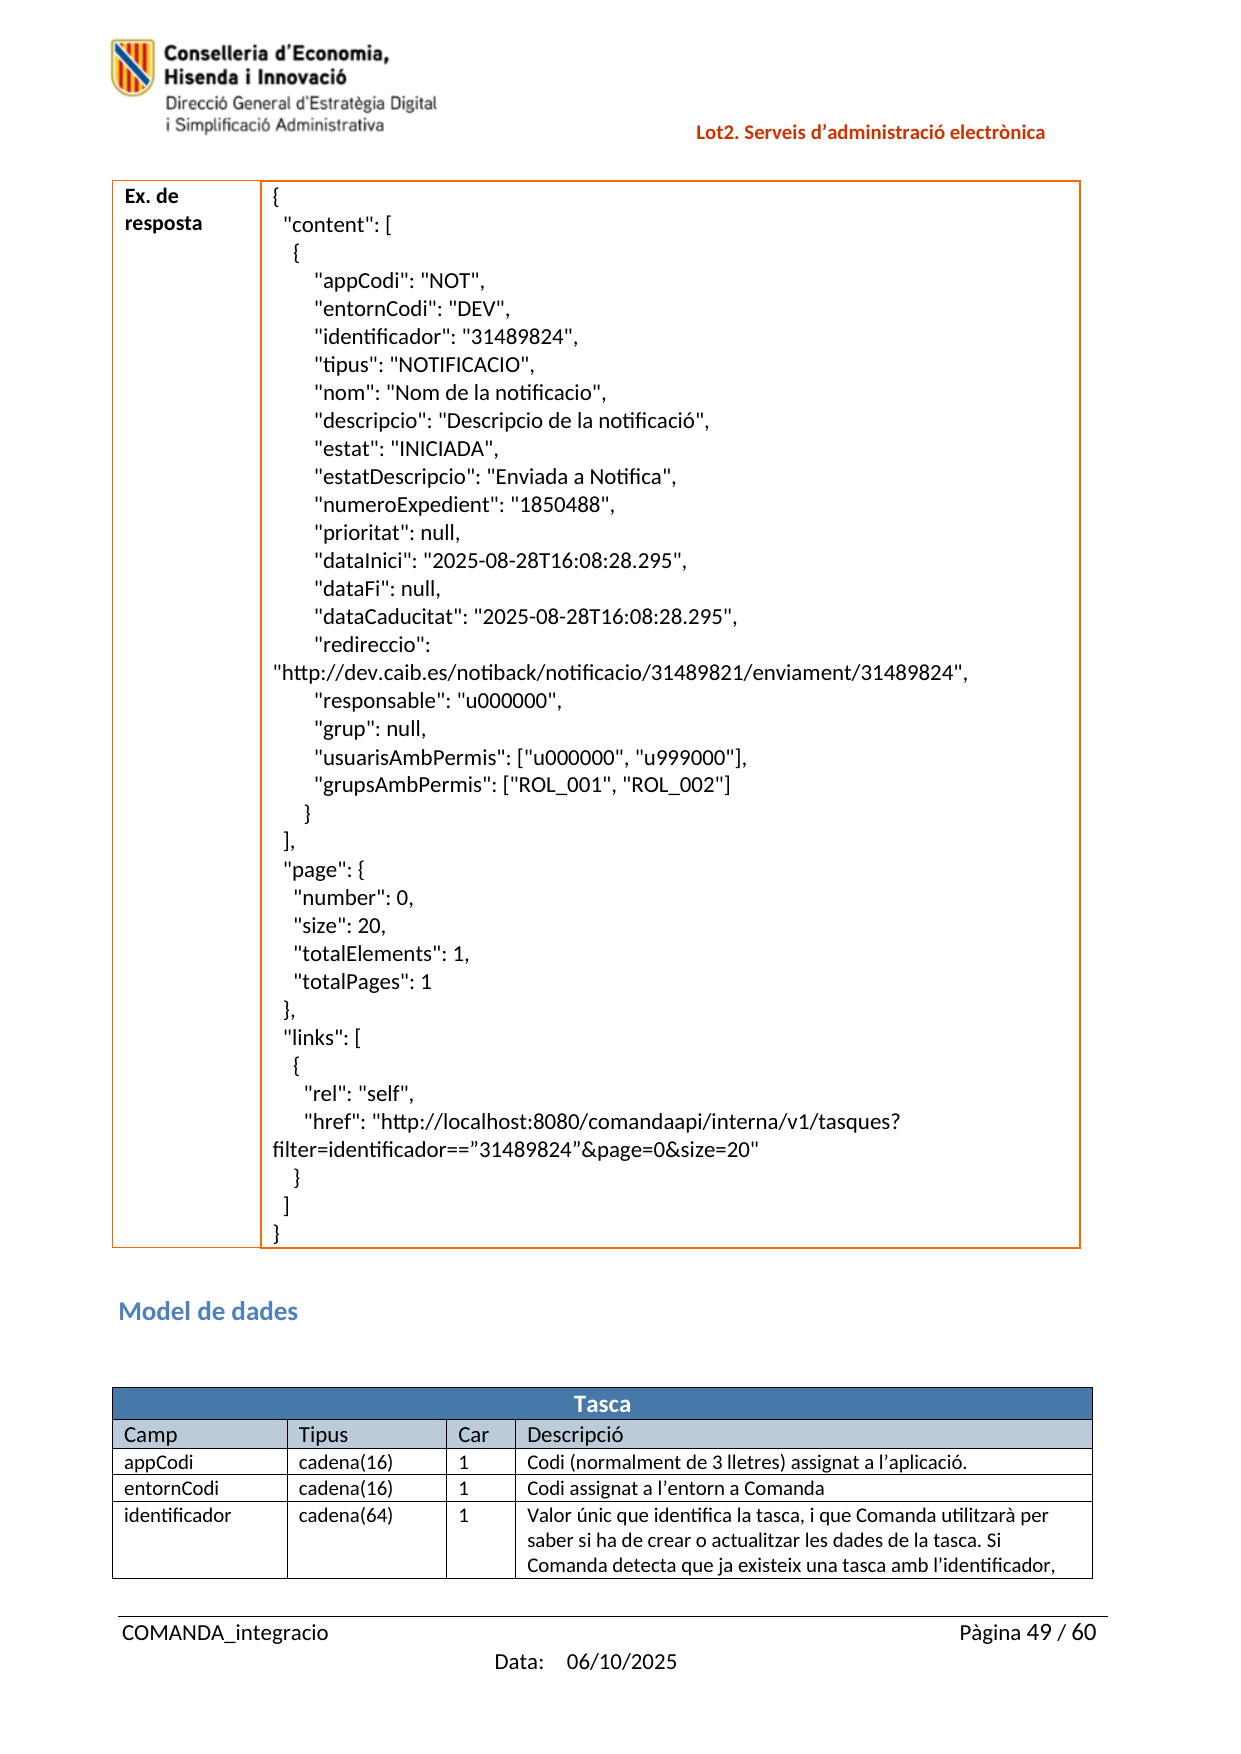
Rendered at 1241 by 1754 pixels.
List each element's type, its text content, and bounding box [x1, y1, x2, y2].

table_cell Valor únic que identifica la tasca, i que Comanda utilitzarà per saber si ha de crear o actualitzar les dades de la tasca. Si Comanda detecta que ja existeix una tasca amb l’identificador, [516, 1502, 1092, 1578]
table_cell Tipus [288, 1420, 446, 1448]
table_cell 1 [447, 1475, 515, 1501]
table_cell entornCodi [113, 1475, 287, 1501]
table_cell Ex. de resposta [113, 181, 260, 1247]
table_header Tasca [113, 1388, 1092, 1419]
table_cell 1 [447, 1449, 515, 1474]
table_cell identificador [113, 1502, 287, 1578]
table_cell cadena(16) [288, 1475, 446, 1501]
table_cell Camp [113, 1420, 287, 1448]
table_cell { "content": [ { "appCodi": "NOT", "entornCodi": "DEV", "identificador": "31489824", "tipus": "NOTIFICACIO", "nom": "Nom de la notificacio", "descripcio": "Descripcio de la notificació", "estat": "INICIADA", "estatDescripcio": "Enviada a Notifica", "numeroExpedient": "1850488", "prioritat": null, "dataInici": "2025-08-28T16:08:28.295", "dataFi": null, "dataCaducitat": "2025-08-28T16:08:28.295", "redireccio": "http://dev.caib.es/notiback/notificacio/31489821/enviament/31489824", "responsable": "u000000", "grup": null, "usuarisAmbPermis": ["u000000", "u999000"], "grupsAmbPermis": ["ROL_001", "ROL_002"] } ], "page": { "number": 0, "size": 20, "totalElements": 1, "totalPages": 1 }, "links": [ { "rel": "self", "href": "http://localhost:8080/comandaapi/interna/v1/tasques?filter=identificador==”31489824”&page=0&size=20" } ] } [262, 182, 1079, 1247]
table_cell Descripció [516, 1420, 1092, 1448]
table_cell appCodi [113, 1449, 287, 1474]
table_cell Codi assignat a l’entorn a Comanda [516, 1475, 1092, 1501]
subtitle Model de dades [118, 1294, 1122, 1327]
table_cell cadena(16) [288, 1449, 446, 1474]
picture [100, 26, 467, 156]
table_cell cadena(64) [288, 1502, 446, 1578]
table_cell Codi (normalment de 3 lletres) assignat a l’aplicació. [516, 1449, 1092, 1474]
table_cell Car [447, 1420, 515, 1448]
table_cell 1 [447, 1502, 515, 1578]
